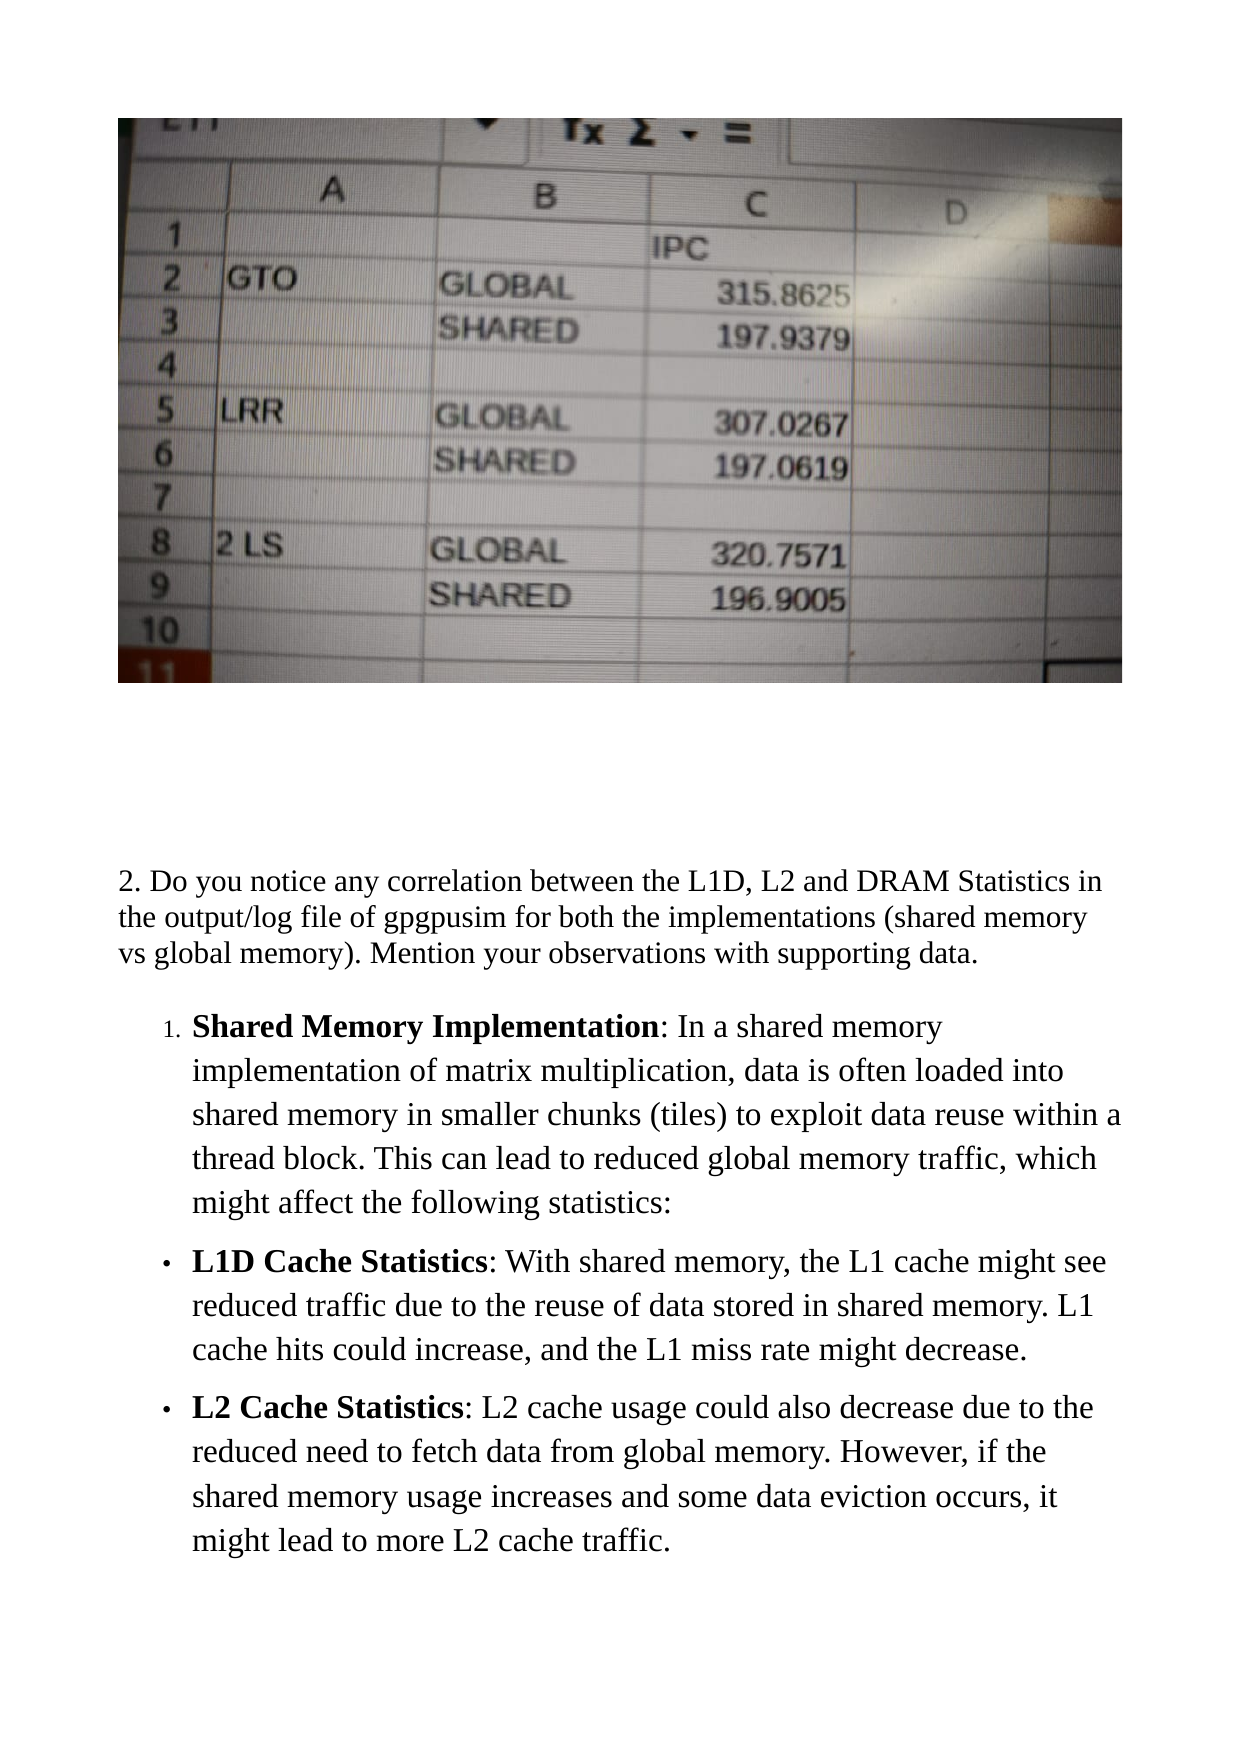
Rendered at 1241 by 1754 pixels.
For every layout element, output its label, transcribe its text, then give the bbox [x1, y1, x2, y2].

list L1D Cache Statistics: With shared memory, the L1 cache might see reduced traffic due to the reuse of data stored in shared memory. L1 cache hits could increase, and the L1 miss rate might decrease. [162, 1241, 1122, 1367]
picture [118, 118, 1123, 683]
text 2. Do you notice any correlation between the L1D, L2 and DRAM Statistics in the output/log file of gpgpusim for both the implementations (shared memory vs global memory). Mention your observations with supporting data. [118, 862, 1122, 970]
list Shared Memory Implementation: In a shared memory implementation of matrix multiplication, data is often loaded into shared memory in smaller chunks (tiles) to exploit data reuse within a thread block. This can lead to reduced global memory traffic, which might affect the following statistics: [162, 1006, 1122, 1221]
list L2 Cache Statistics: L2 cache usage could also decrease due to the reduced need to fetch data from global memory. However, if the shared memory usage increases and some data eviction occurs, it might lead to more L2 cache traffic. [162, 1388, 1122, 1558]
